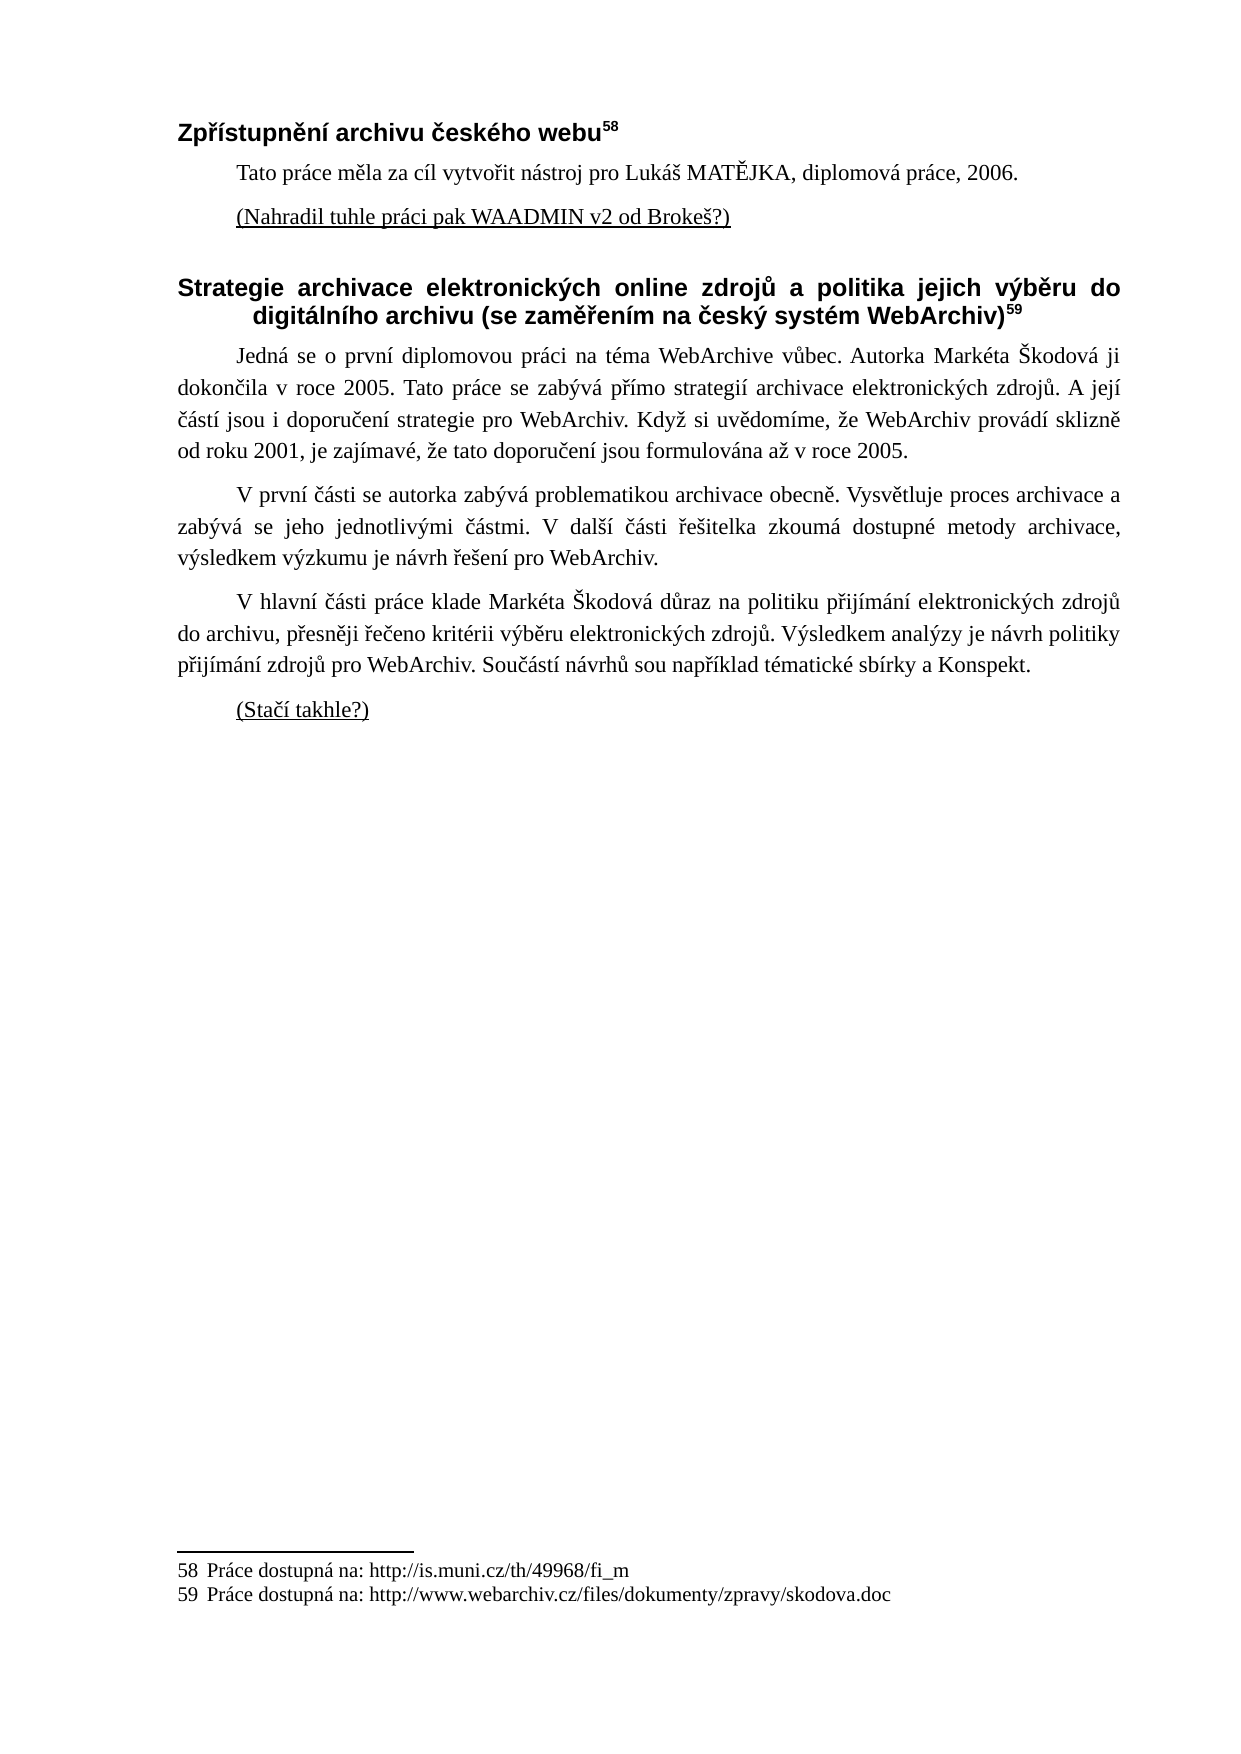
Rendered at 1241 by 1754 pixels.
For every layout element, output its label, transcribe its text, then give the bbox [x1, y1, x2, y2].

text (Nahradil tuhle práci pak WAADMIN v2 od Brokeš?) [177, 203, 1122, 230]
text Práce dostupná na: http://www.webarchiv.cz/files/dokumenty/zpravy/skodova.doc [177, 1582, 1122, 1606]
text V hlavní části práce klade Markéta Škodová důraz na politiku přijímání elektronických zdrojů do archivu, přesněji řečeno kritérii výběru elektronických zdrojů. Výsledkem analýzy je návrh politiky přijímání zdrojů pro WebArchiv. Součástí návrhů sou například tématické sbírky a Konspekt. [177, 588, 1122, 678]
text V první části se autorka zabývá problematikou archivace obecně. Vysvětluje proces archivace a zabývá se jeho jednotlivými částmi. V další části řešitelka zkoumá dostupné metody archivace, výsledkem výzkumu je návrh řešení pro WebArchiv. [177, 481, 1122, 571]
text (Stačí takhle?) [177, 696, 1122, 722]
text Práce dostupná na: http://is.muni.cz/th/49968/fi_m [177, 1558, 1122, 1582]
subtitle Zpřístupnění archivu českého webu [177, 118, 1122, 147]
subtitle Strategie archivace elektronických online zdrojů a politika jejich výběru do digitálního archivu (se zaměřením na český systém WebArchiv) [177, 272, 1122, 330]
text Jedná se o první diplomovou práci na téma WebArchive vůbec. Autorka Markéta Škodová ji dokončila v roce 2005. Tato práce se zabývá přímo strategií archivace elektronických zdrojů. A její částí jsou i doporučení strategie pro WebArchiv. Když si uvědomíme, že WebArchiv provádí sklizně od roku 2001, je zajímavé, že tato doporučení jsou formulována až v roce 2005. [177, 342, 1122, 463]
text Tato práce měla za cíl vytvořit nástroj pro Lukáš MATĚJKA, diplomová práce, 2006. [177, 159, 1122, 186]
